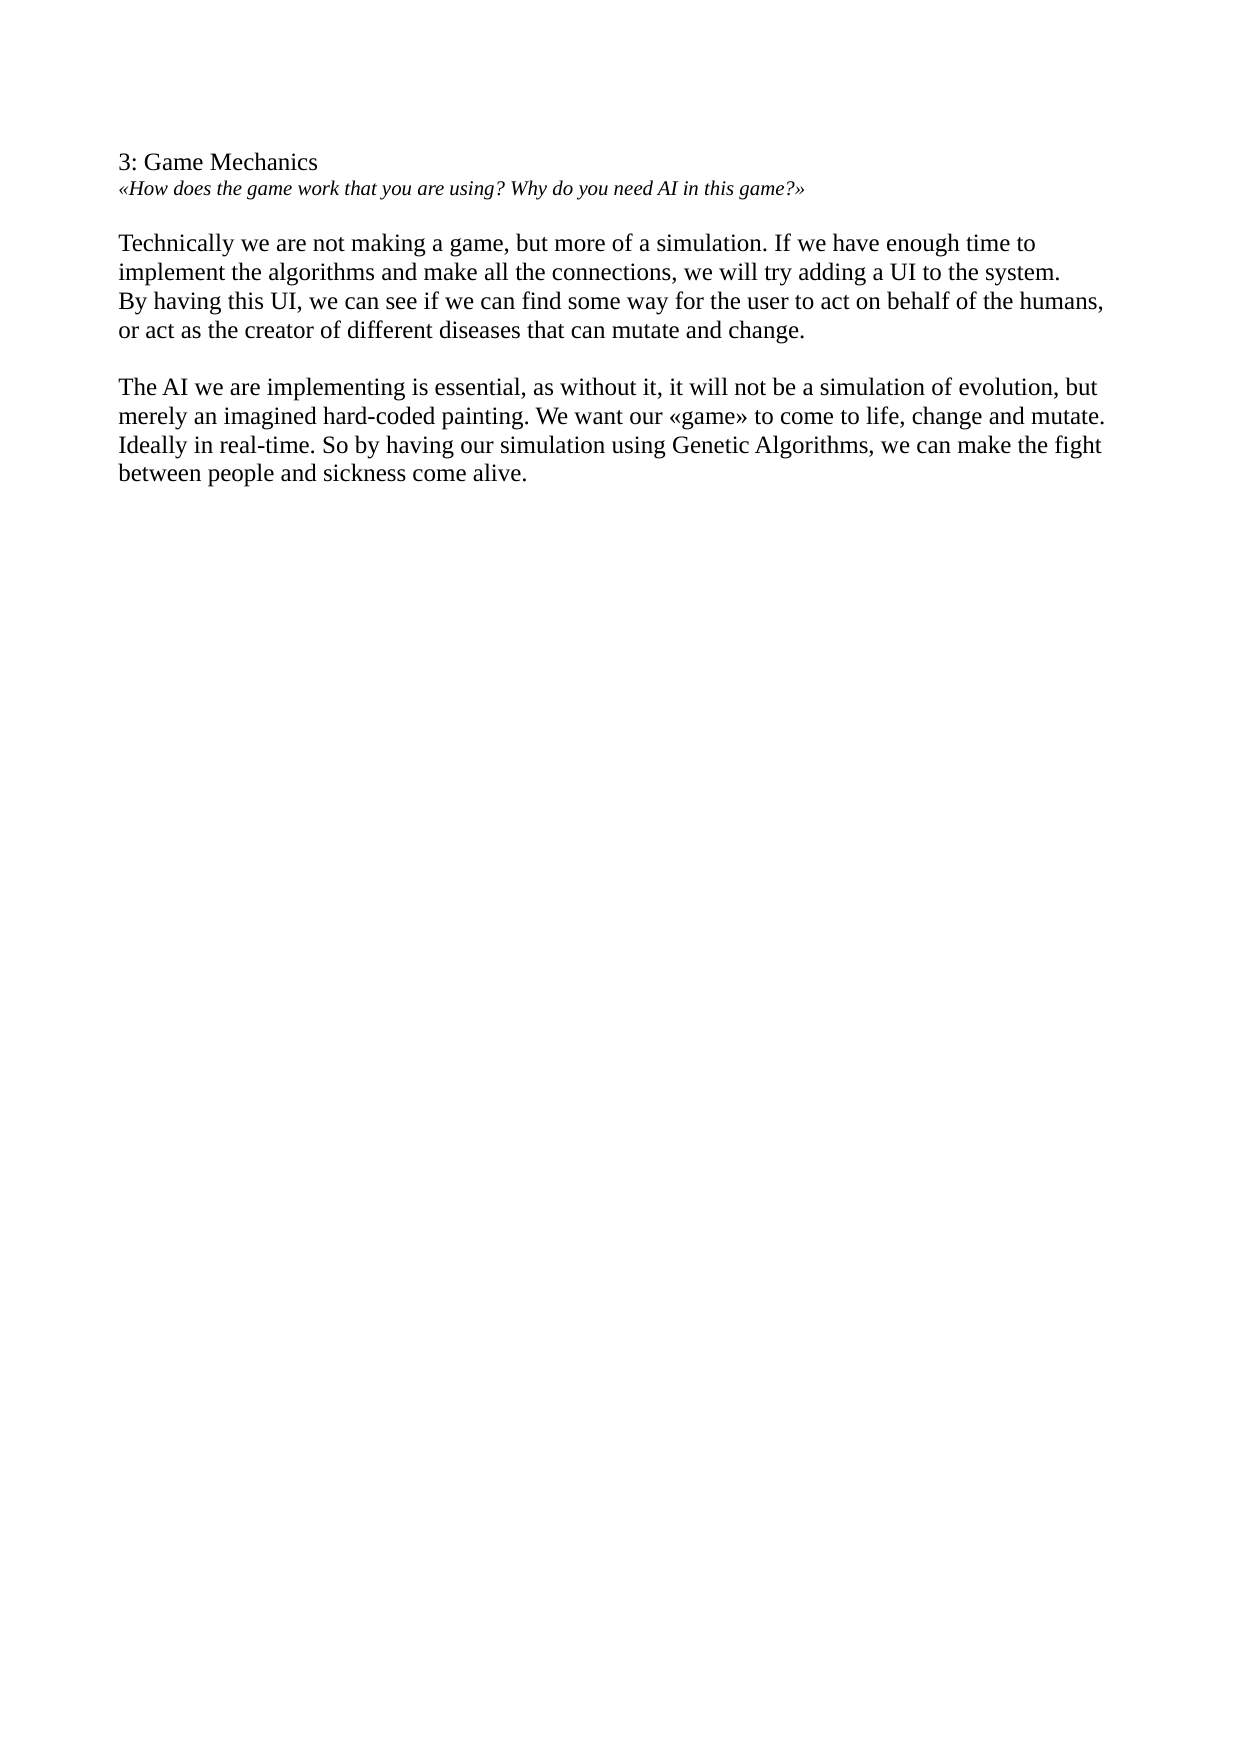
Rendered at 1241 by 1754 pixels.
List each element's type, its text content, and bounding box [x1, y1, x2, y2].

text Technically we are not making a game, but more of a simulation. If we have enough time to implement the algorithms and make all the connections, we will try adding a UI to the system. [118, 228, 1122, 286]
text By having this UI, we can see if we can find some way for the user to act on behalf of the humans, or act as the creator of different diseases that can mutate and change. [118, 286, 1122, 343]
text The AI we are implementing is essential, as without it, it will not be a simulation of evolution, but merely an imagined hard-coded painting. We want our «game» to come to life, change and mutate. Ideally in real-time. So by having our simulation using Genetic Algorithms, we can make the fight between people and sickness come alive. [118, 372, 1122, 487]
text 3: Game Mechanics [118, 147, 1122, 176]
text «How does the game work that you are using? Why do you need AI in this game?» [118, 176, 1122, 200]
